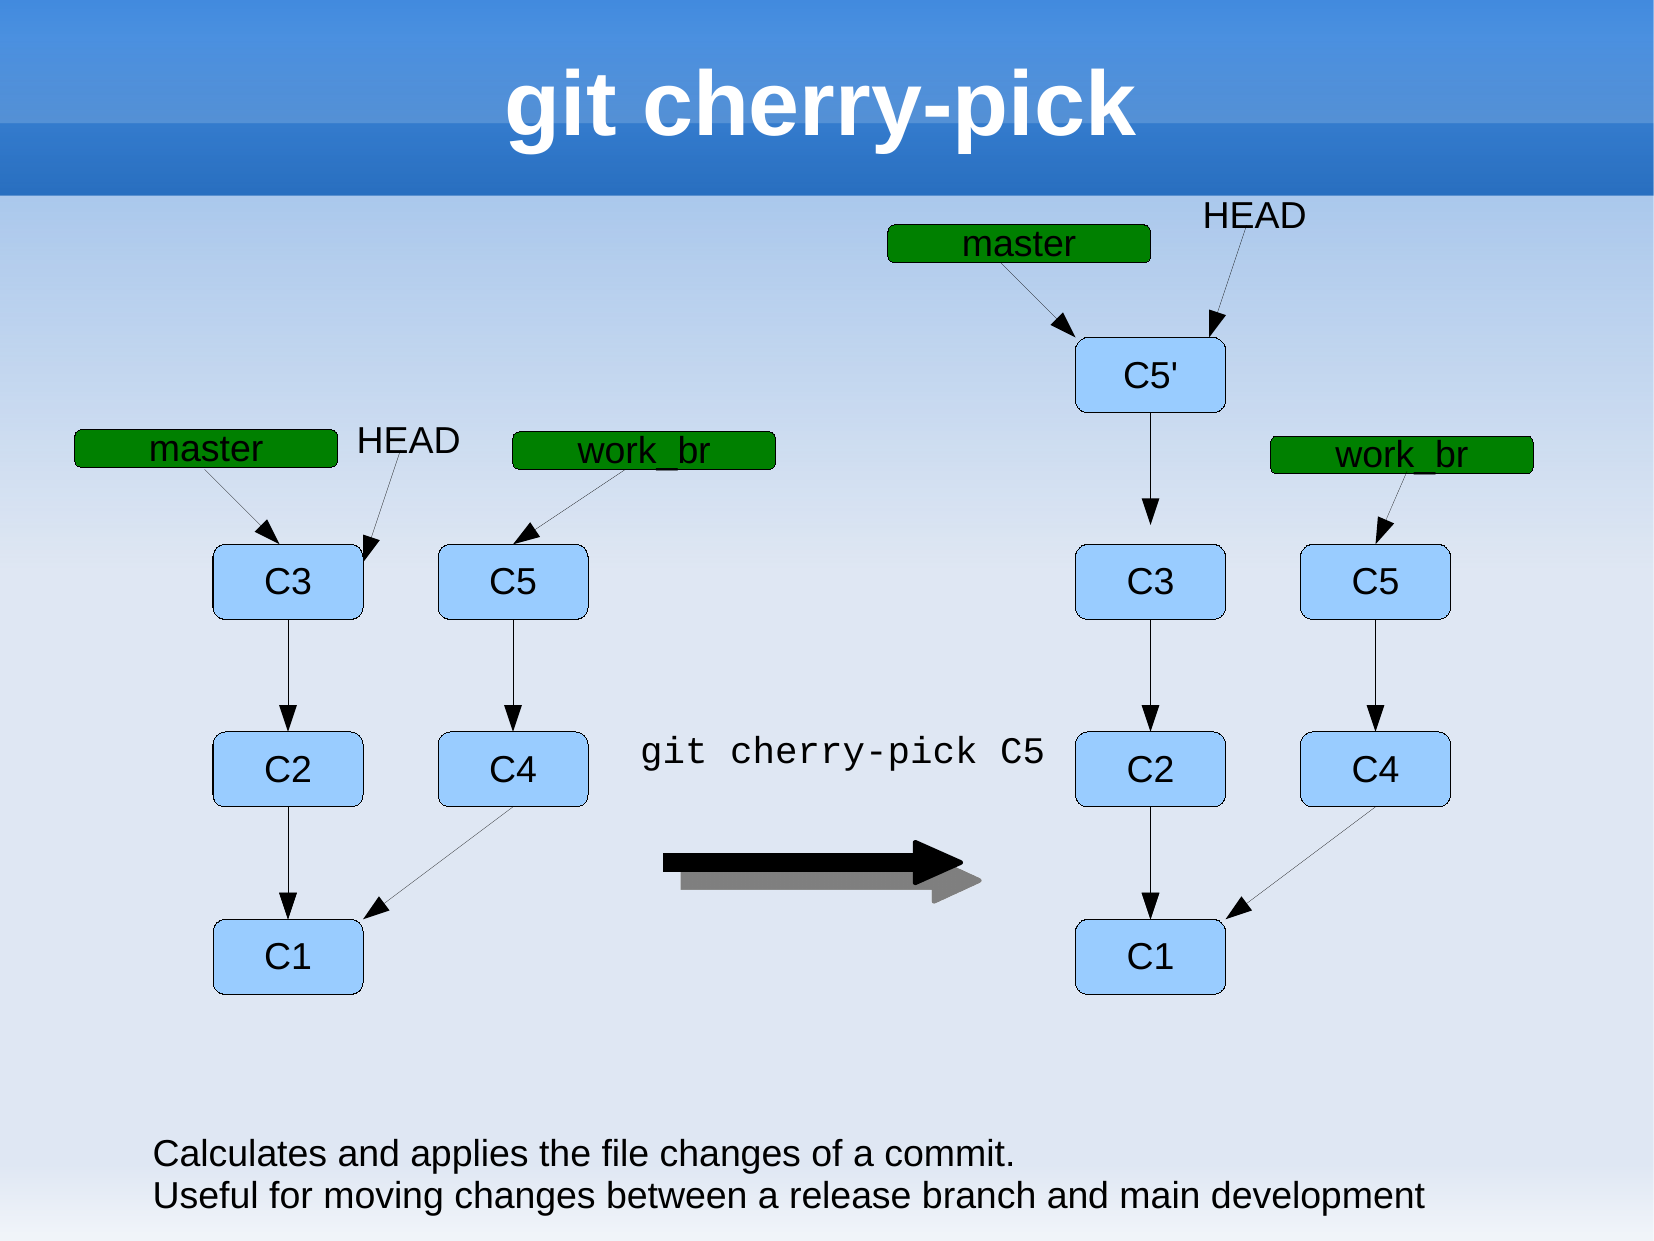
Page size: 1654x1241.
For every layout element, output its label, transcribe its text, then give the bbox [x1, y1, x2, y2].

picture [0, 0, 1654, 1241]
text_box C3 [213, 544, 364, 620]
text_box C2 [213, 731, 364, 807]
text_box master [74, 429, 338, 468]
text_box git cherry-pick C5 [625, 725, 1061, 783]
text_box work_br [1270, 436, 1534, 474]
text_box C1 [1075, 919, 1226, 995]
text_box C2 [1075, 731, 1226, 807]
text_box master [887, 224, 1151, 263]
text_box C1 [213, 919, 364, 995]
text_box C5 [1300, 544, 1451, 620]
text_box work_br [512, 431, 776, 470]
text_box C4 [438, 731, 589, 807]
text_box C5' [1075, 337, 1226, 413]
text_box HEAD [341, 412, 476, 470]
text_box HEAD [1188, 187, 1322, 245]
text_box C4 [1300, 731, 1451, 807]
text_box C3 [1075, 544, 1226, 620]
text_box Calculates and applies the file changes of a commit. Useful for moving changes between a release branch and main development [138, 1125, 1441, 1224]
text_box C5 [438, 544, 589, 620]
title git cherry-pick [76, 0, 1565, 208]
